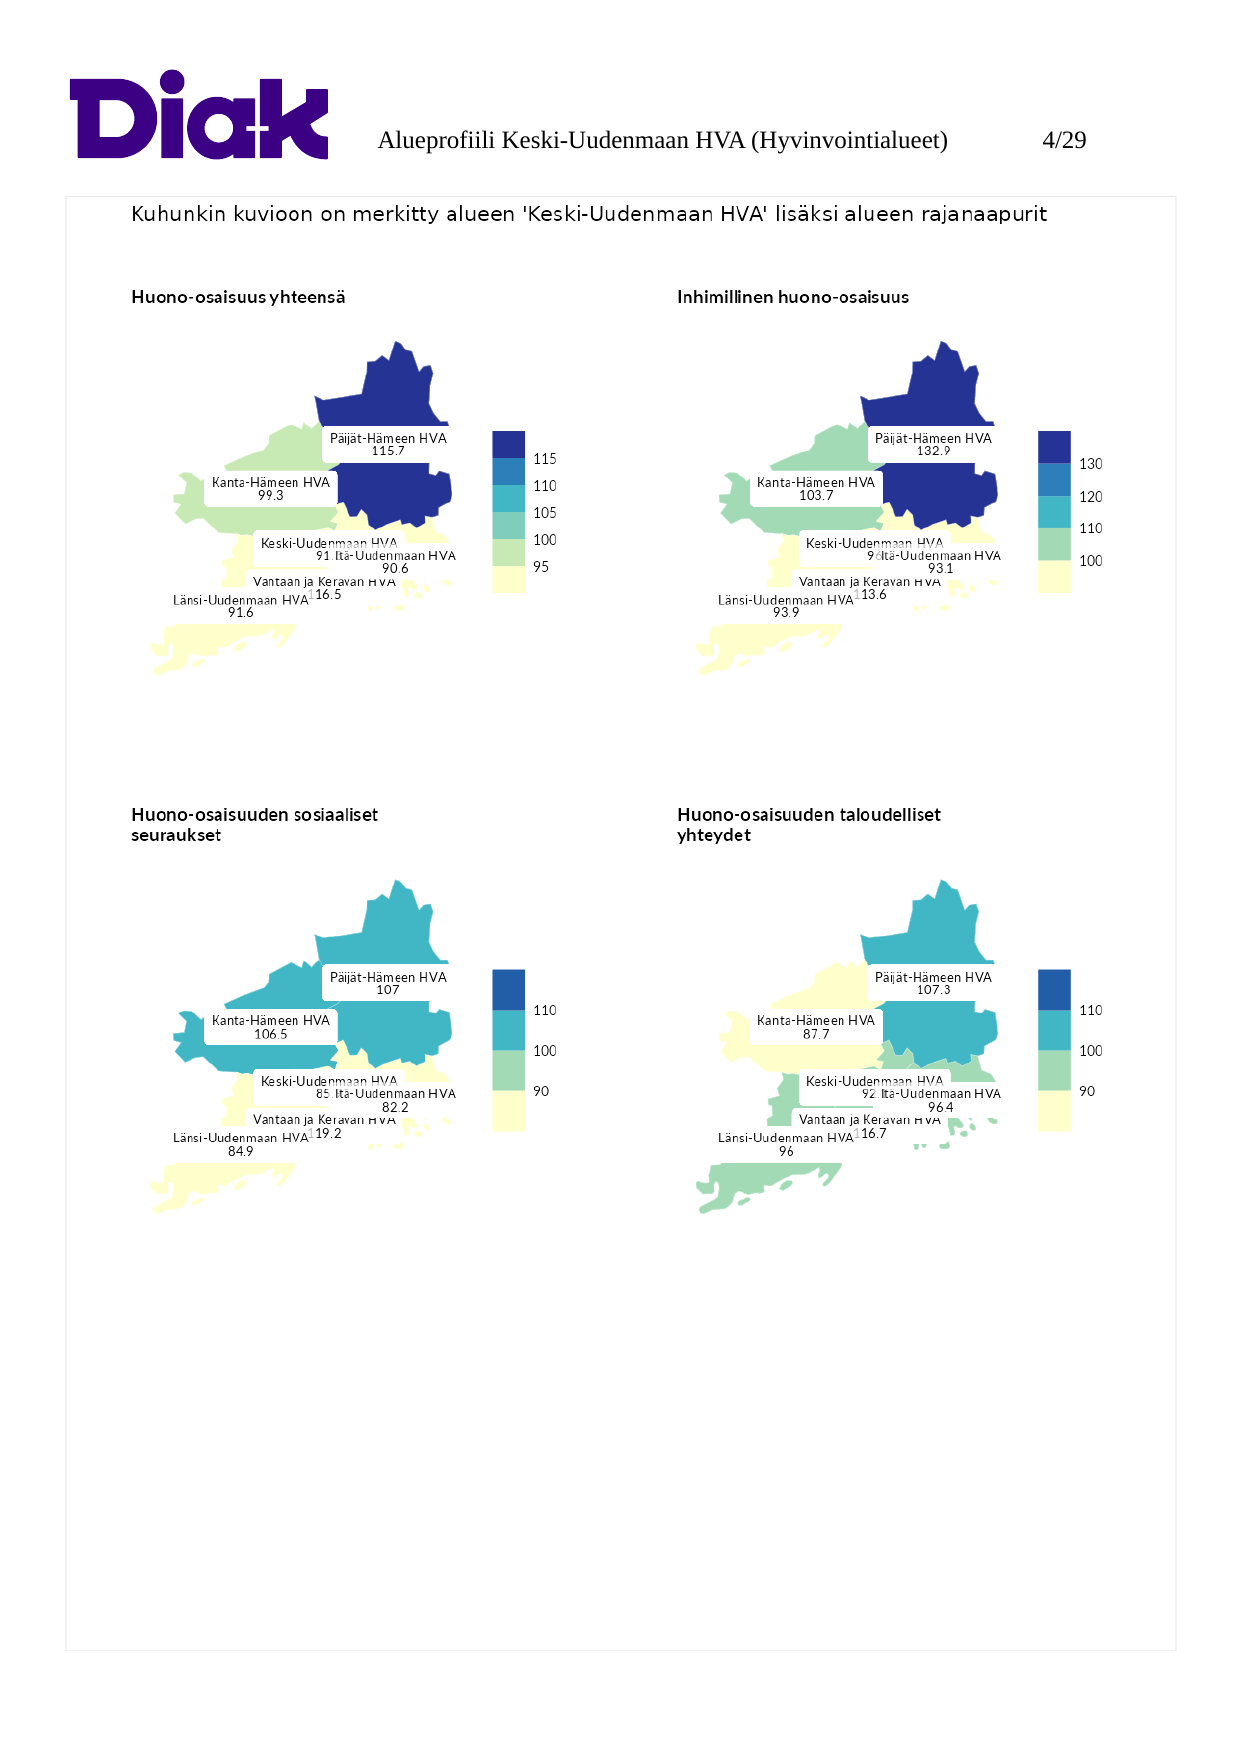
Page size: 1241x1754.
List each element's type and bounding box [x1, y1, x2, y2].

picture [61, 196, 1179, 1651]
